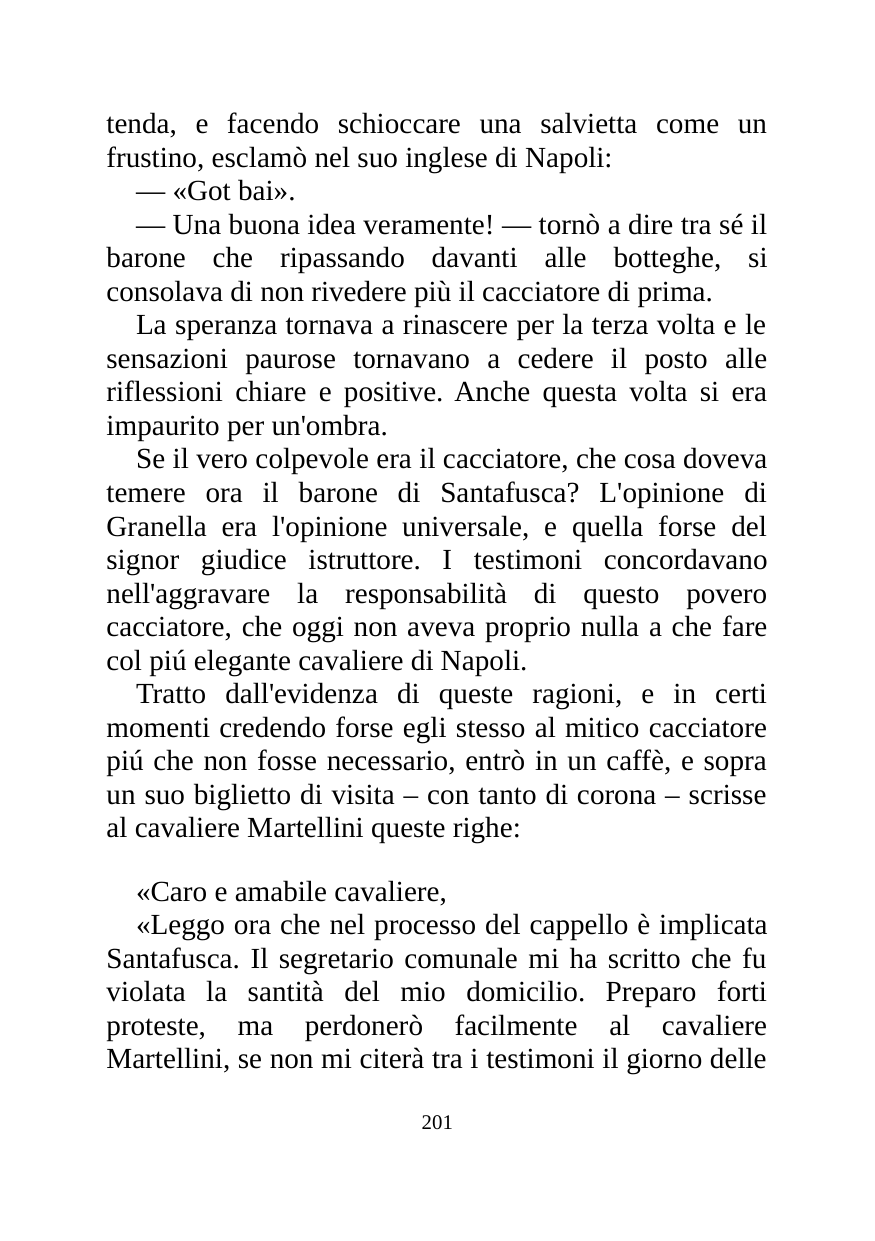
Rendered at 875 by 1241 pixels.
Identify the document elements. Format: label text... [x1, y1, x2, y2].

text Tratto dall'evidenza di queste ragioni, e in certi momenti credendo forse egli stesso al mitico cacciatore piú che non fosse necessario, entrò in un caffè, e sopra un suo biglietto di visita – con tanto di corona – scrisse al cavaliere Martellini queste righe: [106, 676, 768, 844]
text «Caro e amabile cavaliere, [106, 874, 768, 907]
text La speranza tornava a rinascere per la terza volta e le sensazioni paurose tornavano a cedere il posto alle riflessioni chiare e positive. Anche questa volta si era impaurito per un'ombra. [106, 307, 768, 442]
text — Una buona idea veramente! — tornò a dire tra sé il barone che ripassando davanti alle botteghe, si consolava di non rivedere più il cacciatore di prima. [106, 207, 768, 307]
text tenda, e facendo schioccare una salvietta come un frustino, esclamò nel suo inglese di Napoli: [106, 106, 768, 173]
text Se il vero colpevole era il cacciatore, che cosa doveva temere ora il barone di Santafusca? L'opinione di Granella era l'opinione universale, e quella forse del signor giudice istruttore. I testimoni concordavano nell'aggravare la responsabilità di questo povero cacciatore, che oggi non aveva proprio nulla a che fare col piú elegante cavaliere di Napoli. [106, 442, 768, 676]
text — «Got bai». [106, 173, 768, 207]
text «Leggo ora che nel processo del cappello è implicata Santafusca. Il segretario comunale mi ha scritto che fu violata la santità del mio domicilio. Preparo forti proteste, ma perdonerò facilmente al cavaliere Martellini, se non mi citerà tra i testimoni il giorno delle [106, 907, 768, 1075]
